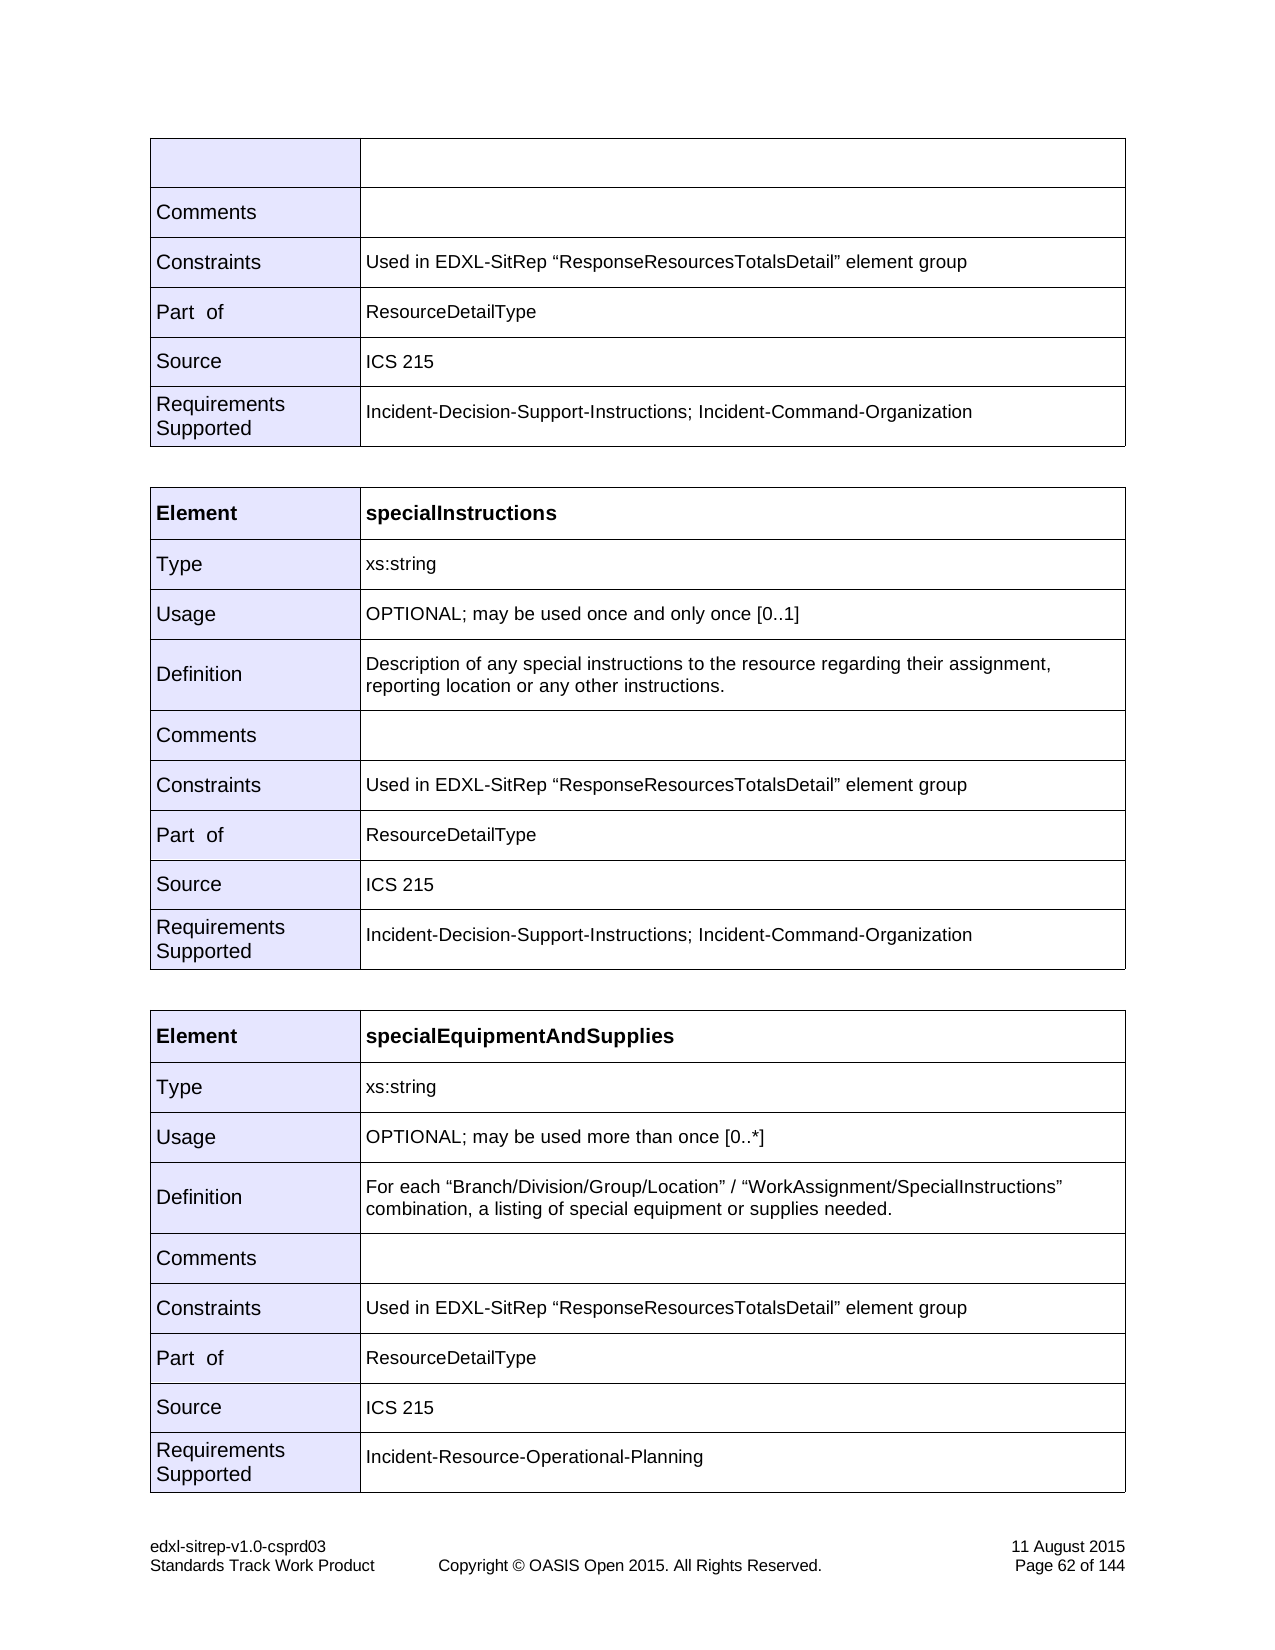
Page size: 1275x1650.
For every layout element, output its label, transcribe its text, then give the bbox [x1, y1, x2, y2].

table_cell [361, 139, 1125, 187]
table_cell Requirements Supported [151, 910, 360, 969]
table_header Element [151, 488, 360, 539]
table_cell Description of any special instructions to the resource regarding their assignment, reporting location or any other instructions. [361, 640, 1125, 710]
table_cell Type [151, 540, 360, 589]
table_cell ICS 215 [361, 338, 1125, 386]
table_cell ResourceDetailType [361, 1334, 1125, 1382]
table_cell Type [151, 1063, 360, 1112]
table_cell Used in EDXL-SitRep “ResponseResourcesTotalsDetail” element group [361, 761, 1125, 810]
table_cell [361, 711, 1125, 760]
table_cell Usage [151, 590, 360, 639]
table_cell ResourceDetailType [361, 811, 1125, 859]
table_cell Comments [151, 1234, 360, 1283]
table_cell Source [151, 1384, 360, 1432]
table_cell Incident-Resource-Operational-Planning [361, 1433, 1125, 1492]
table_cell For each “Branch/Division/Group/Location” / “WorkAssignment/SpecialInstructions” combination, a listing of special equipment or supplies needed. [361, 1163, 1125, 1233]
table_header specialInstructions [361, 488, 1125, 539]
table_cell xs:string [361, 540, 1125, 589]
table_cell Definition [151, 1163, 360, 1233]
table_header specialEquipmentAndSupplies [361, 1011, 1125, 1062]
table_cell Incident-Decision-Support-Instructions; Incident-Command-Organization [361, 910, 1125, 969]
table_cell xs:string [361, 1063, 1125, 1112]
table_cell [361, 188, 1125, 237]
table_cell ICS 215 [361, 861, 1125, 909]
table_cell Requirements Supported [151, 387, 360, 446]
table_cell Comments [151, 711, 360, 760]
table_cell Used in EDXL-SitRep “ResponseResourcesTotalsDetail” element group [361, 238, 1125, 287]
table_cell [361, 1234, 1125, 1283]
table_cell Definition [151, 640, 360, 710]
table_cell Part of [151, 288, 360, 337]
table_cell Requirements Supported [151, 1433, 360, 1492]
table_cell Source [151, 861, 360, 909]
table_cell Incident-Decision-Support-Instructions; Incident-Command-Organization [361, 387, 1125, 446]
table_cell ICS 215 [361, 1384, 1125, 1432]
table_cell Part of [151, 811, 360, 859]
table_cell Used in EDXL-SitRep “ResponseResourcesTotalsDetail” element group [361, 1284, 1125, 1333]
table_cell Constraints [151, 761, 360, 810]
table_cell OPTIONAL; may be used once and only once [0..1] [361, 590, 1125, 639]
table_cell Constraints [151, 1284, 360, 1333]
table_cell [151, 139, 360, 187]
table_cell Part of [151, 1334, 360, 1382]
table_cell OPTIONAL; may be used more than once [0..*] [361, 1113, 1125, 1162]
table_cell Constraints [151, 238, 360, 287]
table_cell ResourceDetailType [361, 288, 1125, 337]
table_cell Usage [151, 1113, 360, 1162]
table_header Element [151, 1011, 360, 1062]
table_cell Source [151, 338, 360, 386]
table_cell Comments [151, 188, 360, 237]
